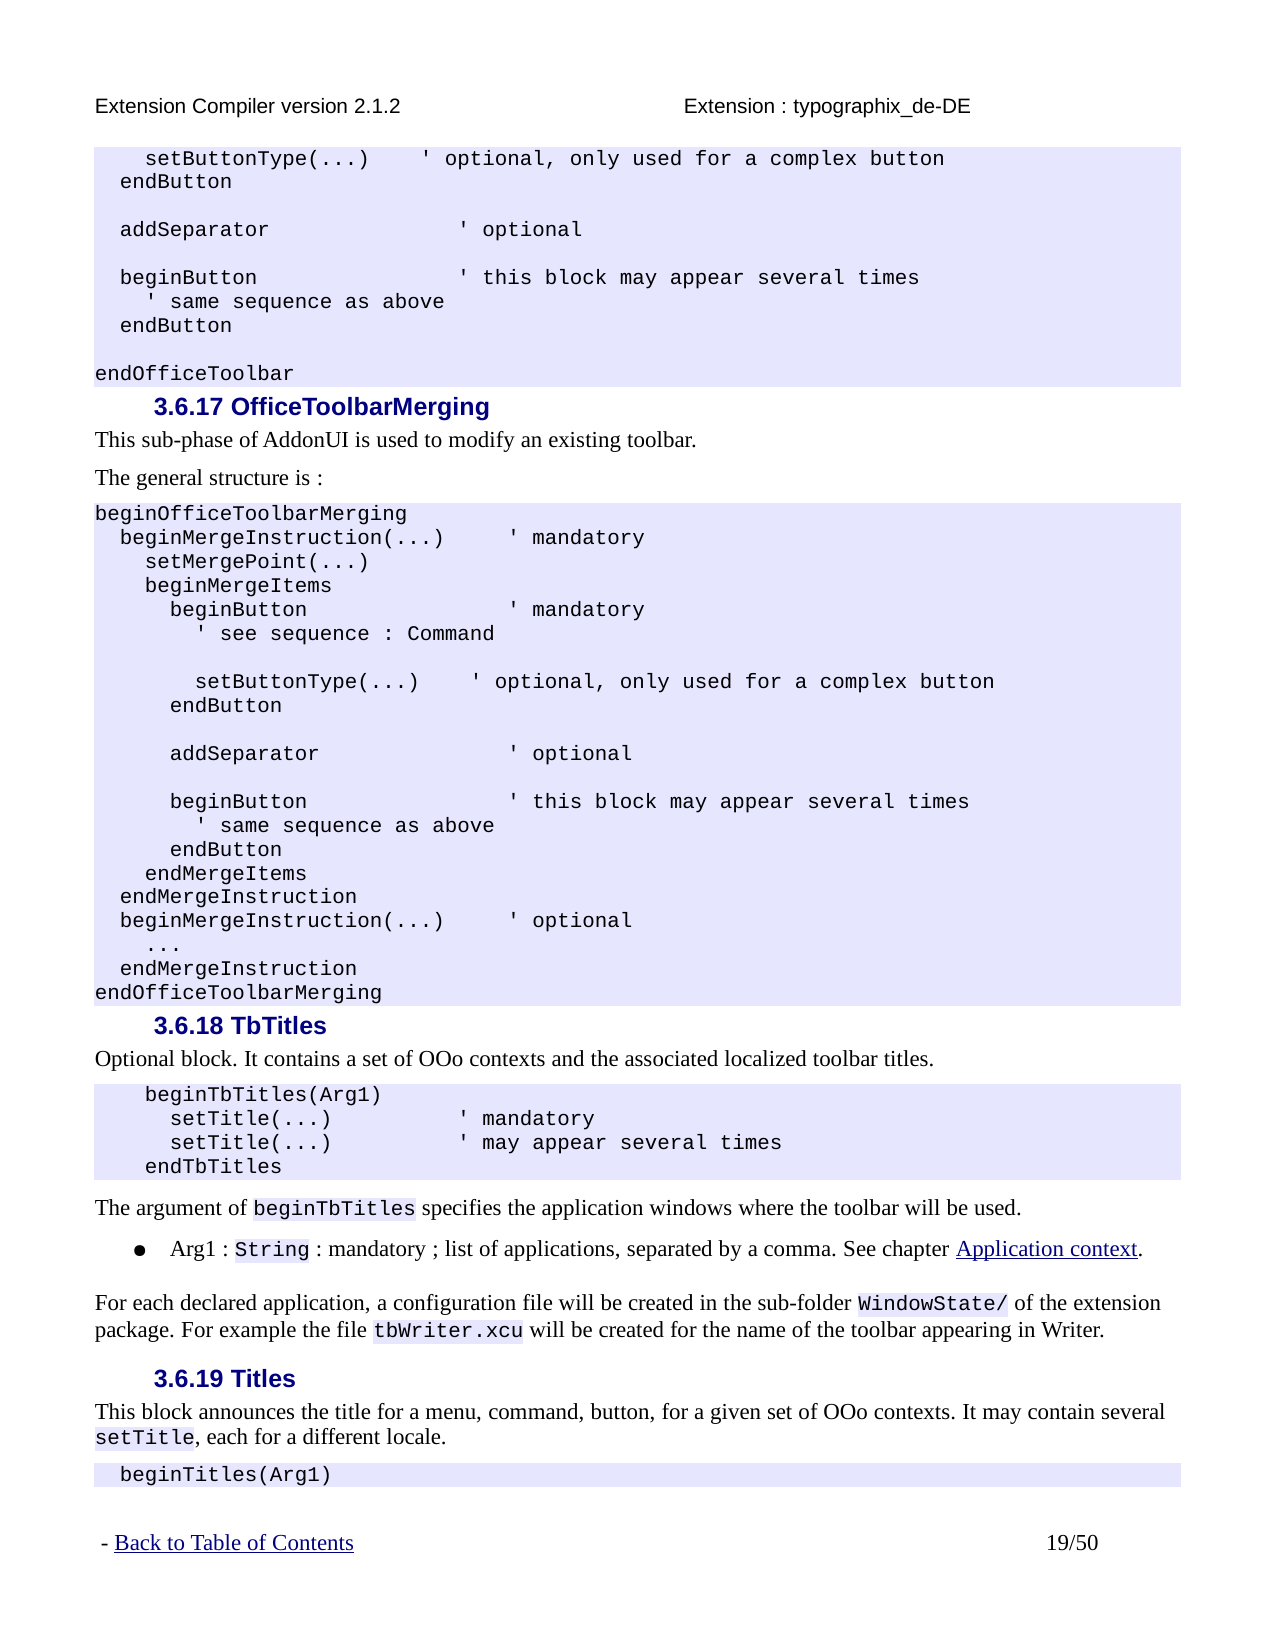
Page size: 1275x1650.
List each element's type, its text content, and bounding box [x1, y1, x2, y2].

text endMergeItems [94, 862, 1181, 886]
text Optional block. It contains a set of OOo contexts and the associated localized toolbar titles. [94, 1046, 1181, 1072]
text setTitle(...) ' may appear several times [94, 1132, 1181, 1156]
text The general structure is : [94, 465, 1181, 491]
subtitle Titles [153, 1364, 1181, 1393]
text endButton [94, 315, 1181, 339]
text addSeparator ' optional [94, 219, 1181, 243]
subtitle OfficeToolbarMerging [153, 393, 1181, 421]
text endOfficeToolbarMerging [94, 982, 1181, 1006]
subtitle TbTitles [153, 1012, 1181, 1040]
text beginButton ' this block may appear several times [94, 791, 1181, 814]
text addSeparator ' optional [94, 743, 1181, 767]
text endTbTitles [94, 1156, 1181, 1180]
text endButton [94, 695, 1181, 719]
text setMergePoint(...) [94, 551, 1181, 575]
text beginOfficeToolbarMerging [94, 503, 1181, 527]
text endMergeInstruction [94, 886, 1181, 910]
text endMergeInstruction [94, 958, 1181, 982]
text beginMergeInstruction(...) ' mandatory [94, 527, 1181, 551]
text beginTbTitles(Arg1) [94, 1084, 1181, 1108]
text setTitle(...) ' mandatory [94, 1108, 1181, 1132]
text ' same sequence as above [94, 291, 1181, 315]
text beginMergeItems [94, 575, 1181, 599]
text beginButton ' this block may appear several times [94, 267, 1181, 291]
text The argument of beginTbTitles specifies the application windows where the toolbar will be used. [94, 1194, 1181, 1221]
text setButtonType(...) ' optional, only used for a complex button [94, 147, 1181, 171]
text endOfficeToolbar [94, 363, 1181, 387]
text This sub-phase of AddonUI is used to modify an existing toolbar. [94, 427, 1181, 452]
text setButtonType(...) ' optional, only used for a complex button [94, 671, 1181, 695]
text For each declared application, a configuration file will be created in the sub-folder WindowState/ of the extension package. For example the file tbWriter.xcu will be created for the name of the toolbar appearing in Writer. [94, 1290, 1181, 1344]
text This block announces the title for a menu, command, button, for a given set of OOo contexts. It may contain several setTitle, each for a different locale. [94, 1398, 1181, 1451]
text ' see sequence : Command [94, 623, 1181, 647]
text endButton [94, 171, 1181, 195]
text ' same sequence as above [94, 814, 1181, 838]
text beginButton ' mandatory [94, 599, 1181, 623]
list Arg1 : String : mandatory ; list of applications, separated by a comma. See chapter Application context. [132, 1236, 1181, 1263]
text endButton [94, 838, 1181, 862]
text beginTitles(Arg1) [94, 1463, 1181, 1487]
text beginMergeInstruction(...) ' optional [94, 910, 1181, 934]
text ... [94, 934, 1181, 958]
